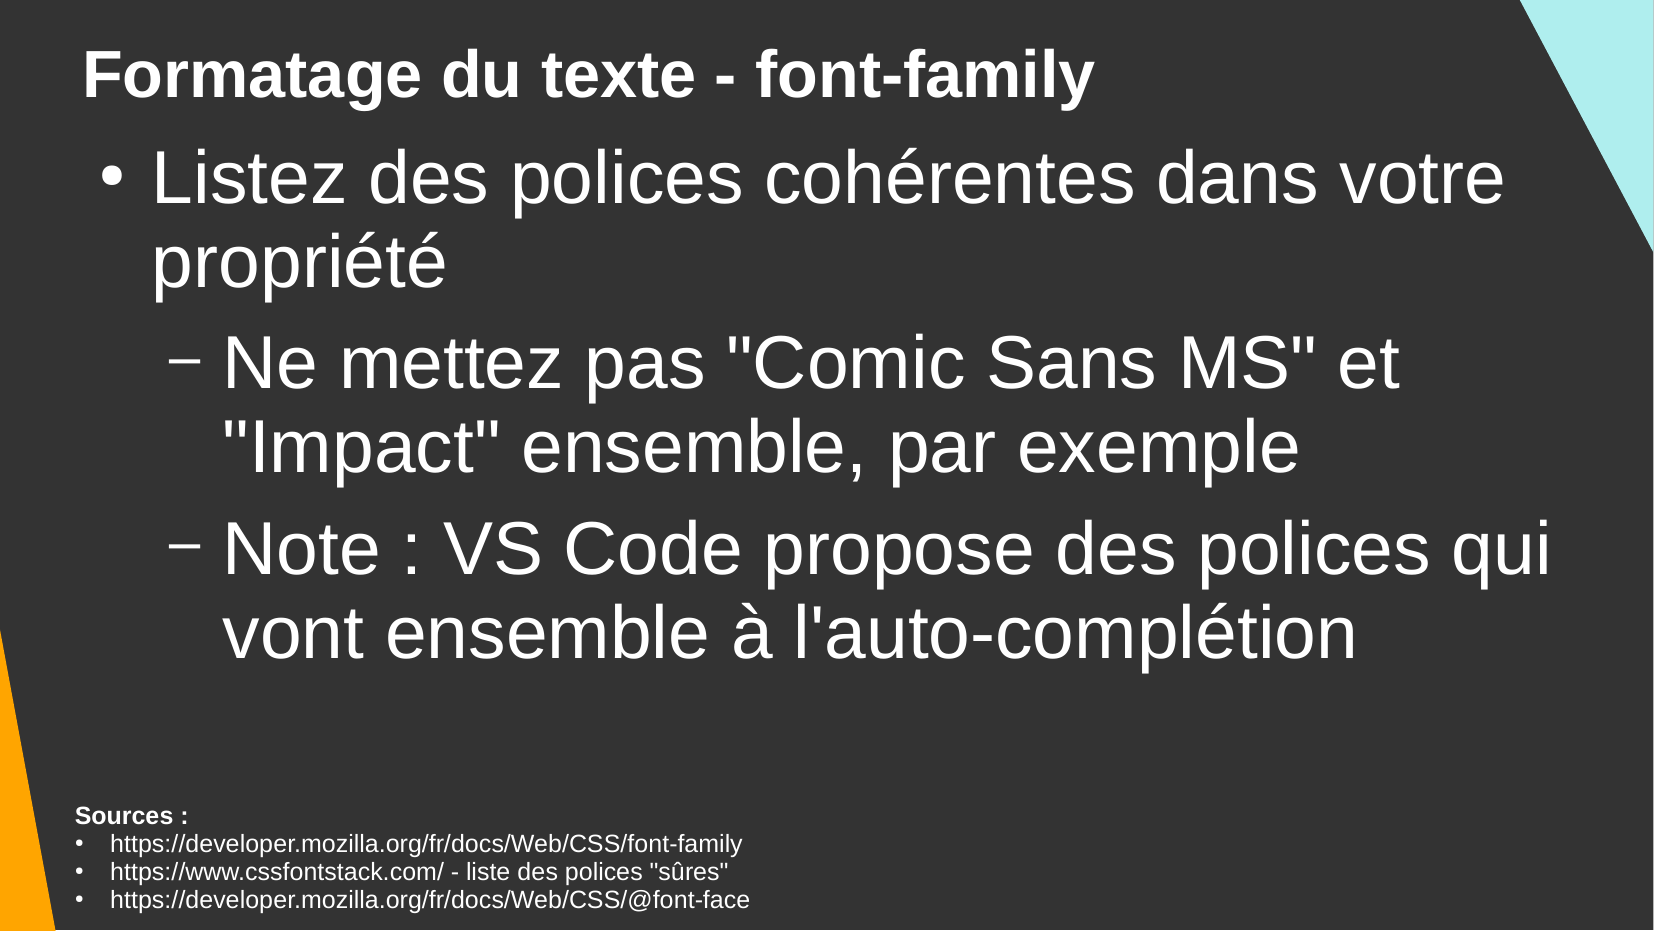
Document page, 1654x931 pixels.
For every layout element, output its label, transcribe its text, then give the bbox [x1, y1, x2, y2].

text_box [1519, 0, 1654, 254]
title Formatage du texte - font-family [82, 37, 1571, 114]
text_box [0, 629, 56, 931]
text_box Sources : https://developer.mozilla.org/fr/docs/Web/CSS/font-family https://www.cssfontstack.com/ - liste des polices "sûres" https://developer.mozilla.org/fr/docs/Web/CSS/@font-face [60, 794, 1546, 931]
list Listez des polices cohérentes dans votre propriété Ne mettez pas "Comic Sans MS" et "Impact" ensemble, par exemple Note : VS Code propose des polices qui vont ensemble à l'auto-complétion [80, 135, 1605, 753]
